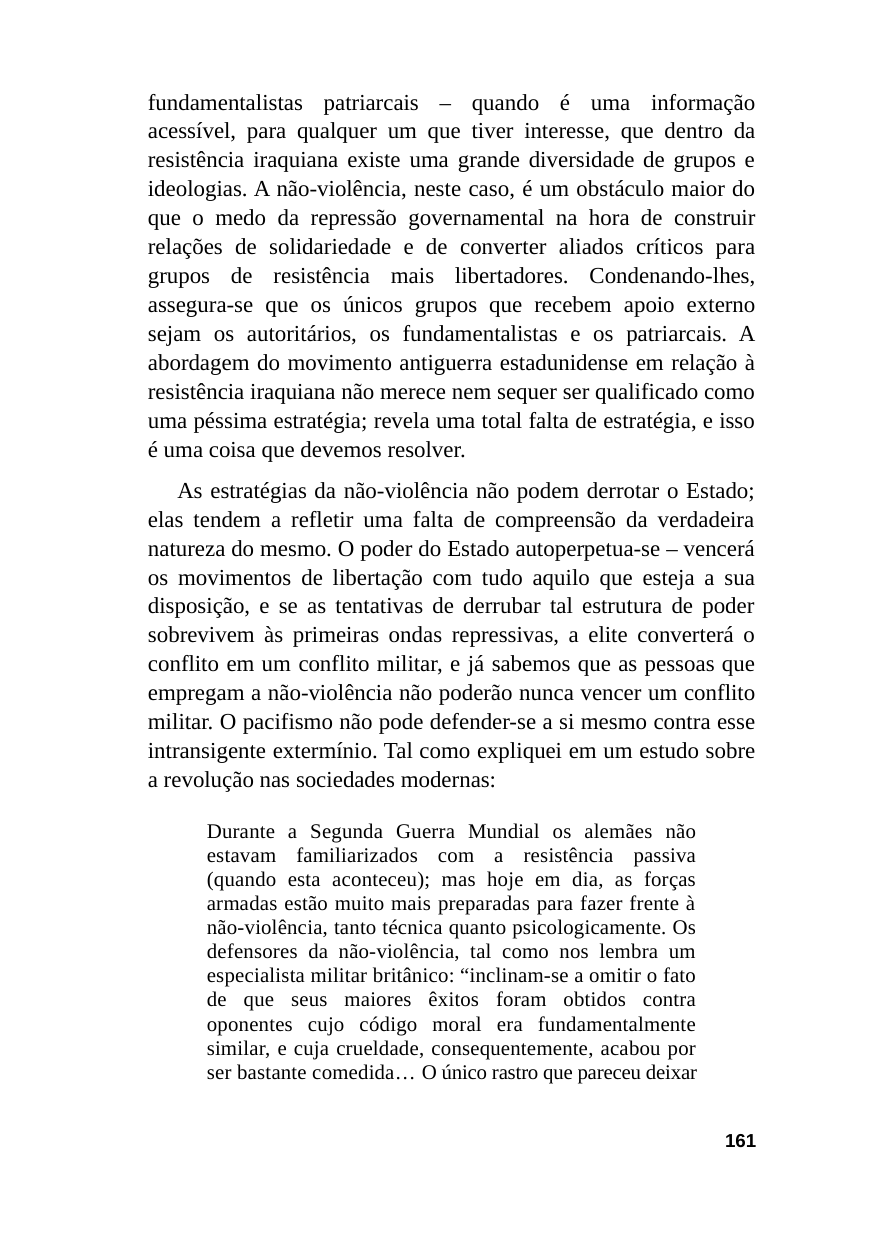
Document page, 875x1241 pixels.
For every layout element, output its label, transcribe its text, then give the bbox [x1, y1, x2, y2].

text fundamentalistas patriarcais – quando é uma informação acessível, para qualquer um que tiver interesse, que dentro da resistência iraquiana existe uma grande diversidade de grupos e ideologias. A não-violência, neste caso, é um obstáculo maior do que o medo da repressão governamental na hora de construir relações de solidariedade e de converter aliados críticos para grupos de resistência mais libertadores. Condenando-lhes, assegura-se que os únicos grupos que recebem apoio externo sejam os autoritários, os fundamentalistas e os patriarcais. A abordagem do movimento antiguerra estadunidense em relação à resistência iraquiana não merece nem sequer ser qualificado como uma péssima estratégia; revela uma total falta de estratégia, e isso é uma coisa que devemos resolver. [148, 88, 756, 462]
text As estratégias da não-violência não podem derrotar o Estado; elas tendem a refletir uma falta de compreensão da verdadeira natureza do mesmo. O poder do Estado autoperpetua-se – vencerá os movimentos de libertação com tudo aquilo que esteja a sua disposição, e se as tentativas de derrubar tal estrutura de poder sobrevivem às primeiras ondas repressivas, a elite converterá o conflito em um conflito militar, e já sabemos que as pessoas que empregam a não-violência não poderão nunca vencer um conflito militar. O pacifismo não pode defender-se a si mesmo contra esse intransigente extermínio. Tal como expliquei em um estudo sobre a revolução nas sociedades modernas: [148, 477, 756, 793]
text Durante a Segunda Guerra Mundial os alemães não estavam familiarizados com a resistência passiva (quando esta aconteceu); mas hoje em dia, as forças armadas estão muito mais preparadas para fazer frente à não-violência, tanto técnica quanto psicologicamente. Os defensores da não-violência, tal como nos lembra um especialista militar britânico: “inclinam-se a omitir o fato de que seus maiores êxitos foram obtidos contra oponentes cujo código moral era fundamentalmente similar, e cuja crueldade, consequentemente, acabou por ser bastante comedida… O único rastro que pareceu deixar [207, 819, 697, 1084]
